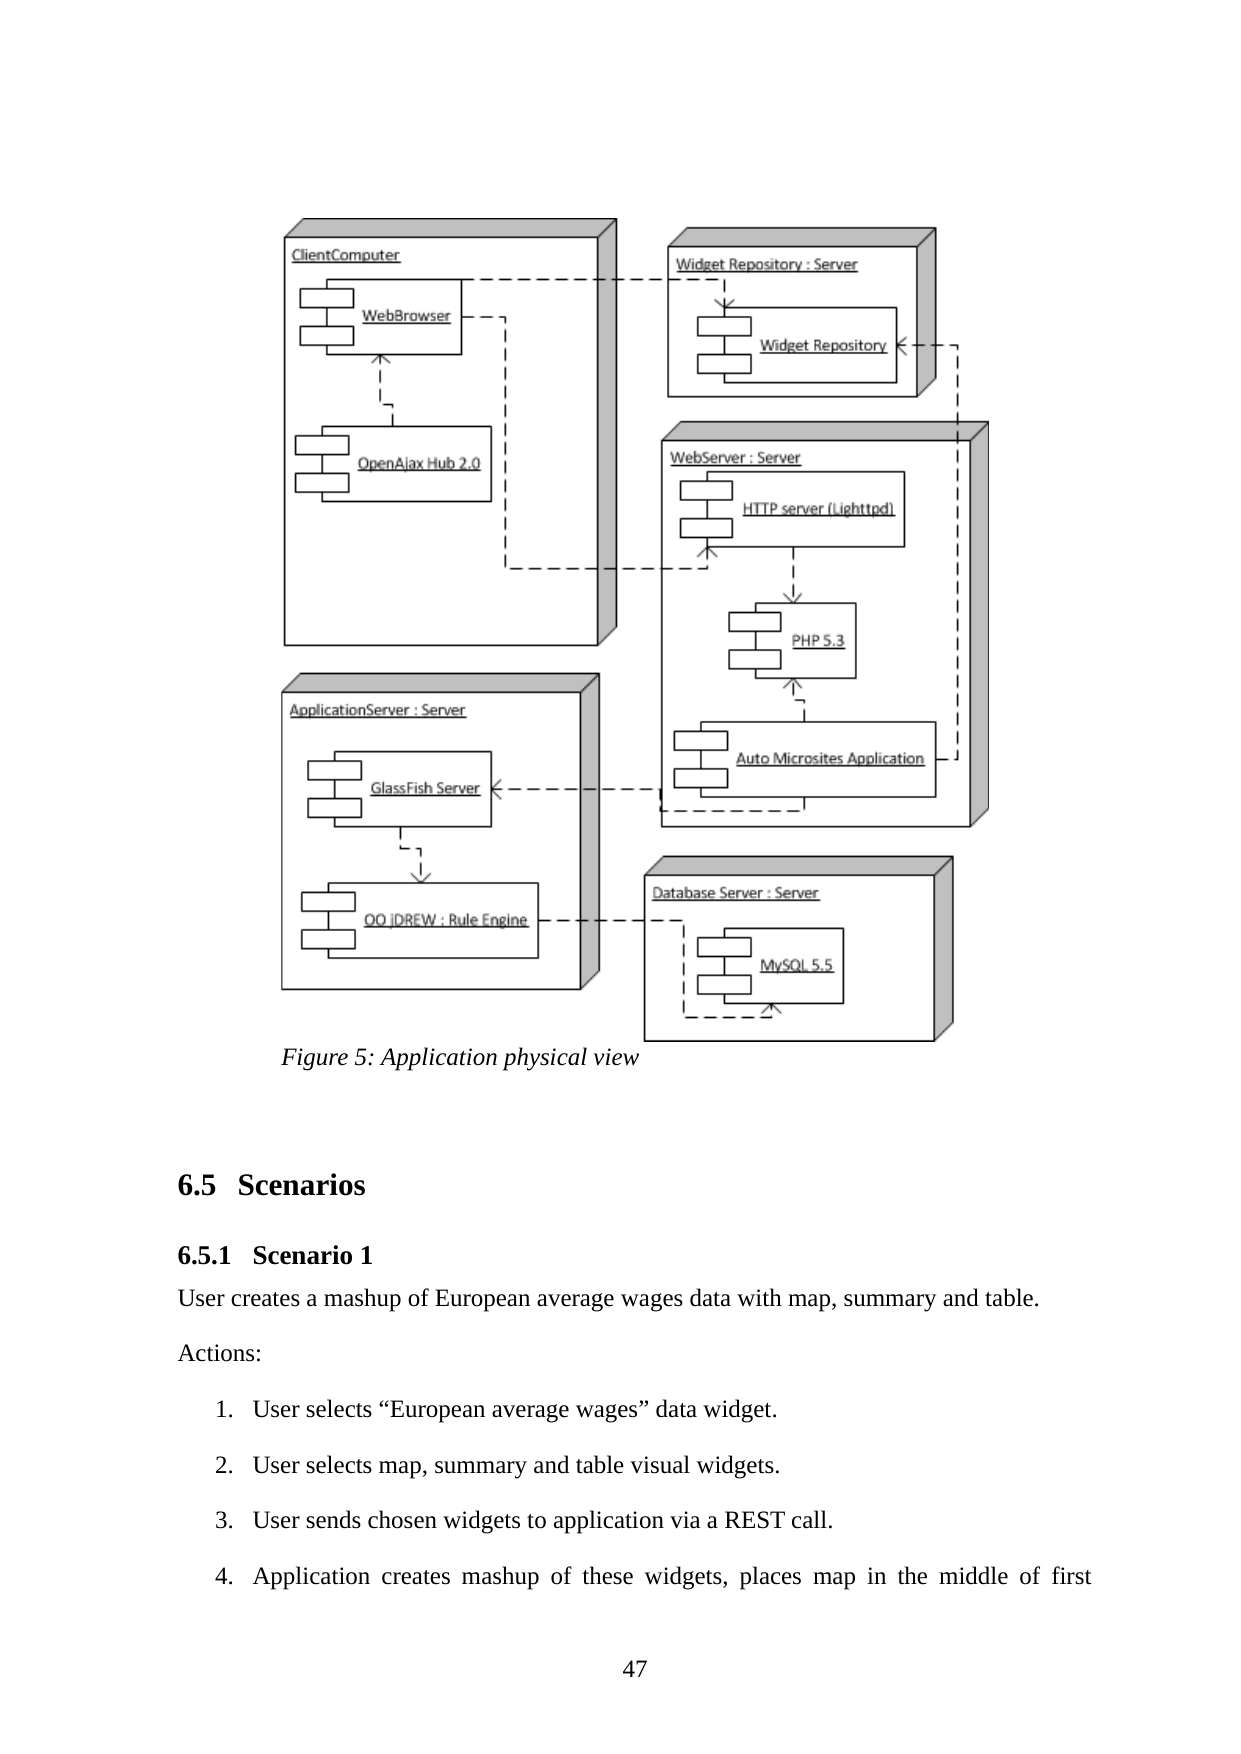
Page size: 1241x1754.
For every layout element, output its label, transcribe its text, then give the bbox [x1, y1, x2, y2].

list Application creates mashup of these widgets, places map in the middle of first [215, 1561, 1093, 1590]
subtitle Scenarios [177, 1166, 1093, 1202]
text Figure 5: Application physical view [281, 1042, 989, 1071]
picture [281, 218, 989, 1042]
text User creates a mashup of European average wages data with map, summary and table. [177, 1283, 1093, 1312]
list User selects map, summary and table visual widgets. [215, 1450, 1093, 1478]
list User selects “European average wages” data widget. [215, 1394, 1093, 1423]
subtitle Scenario 1 [177, 1239, 1093, 1270]
list User sends chosen widgets to application via a REST call. [215, 1505, 1093, 1534]
text Actions: [177, 1338, 1093, 1367]
